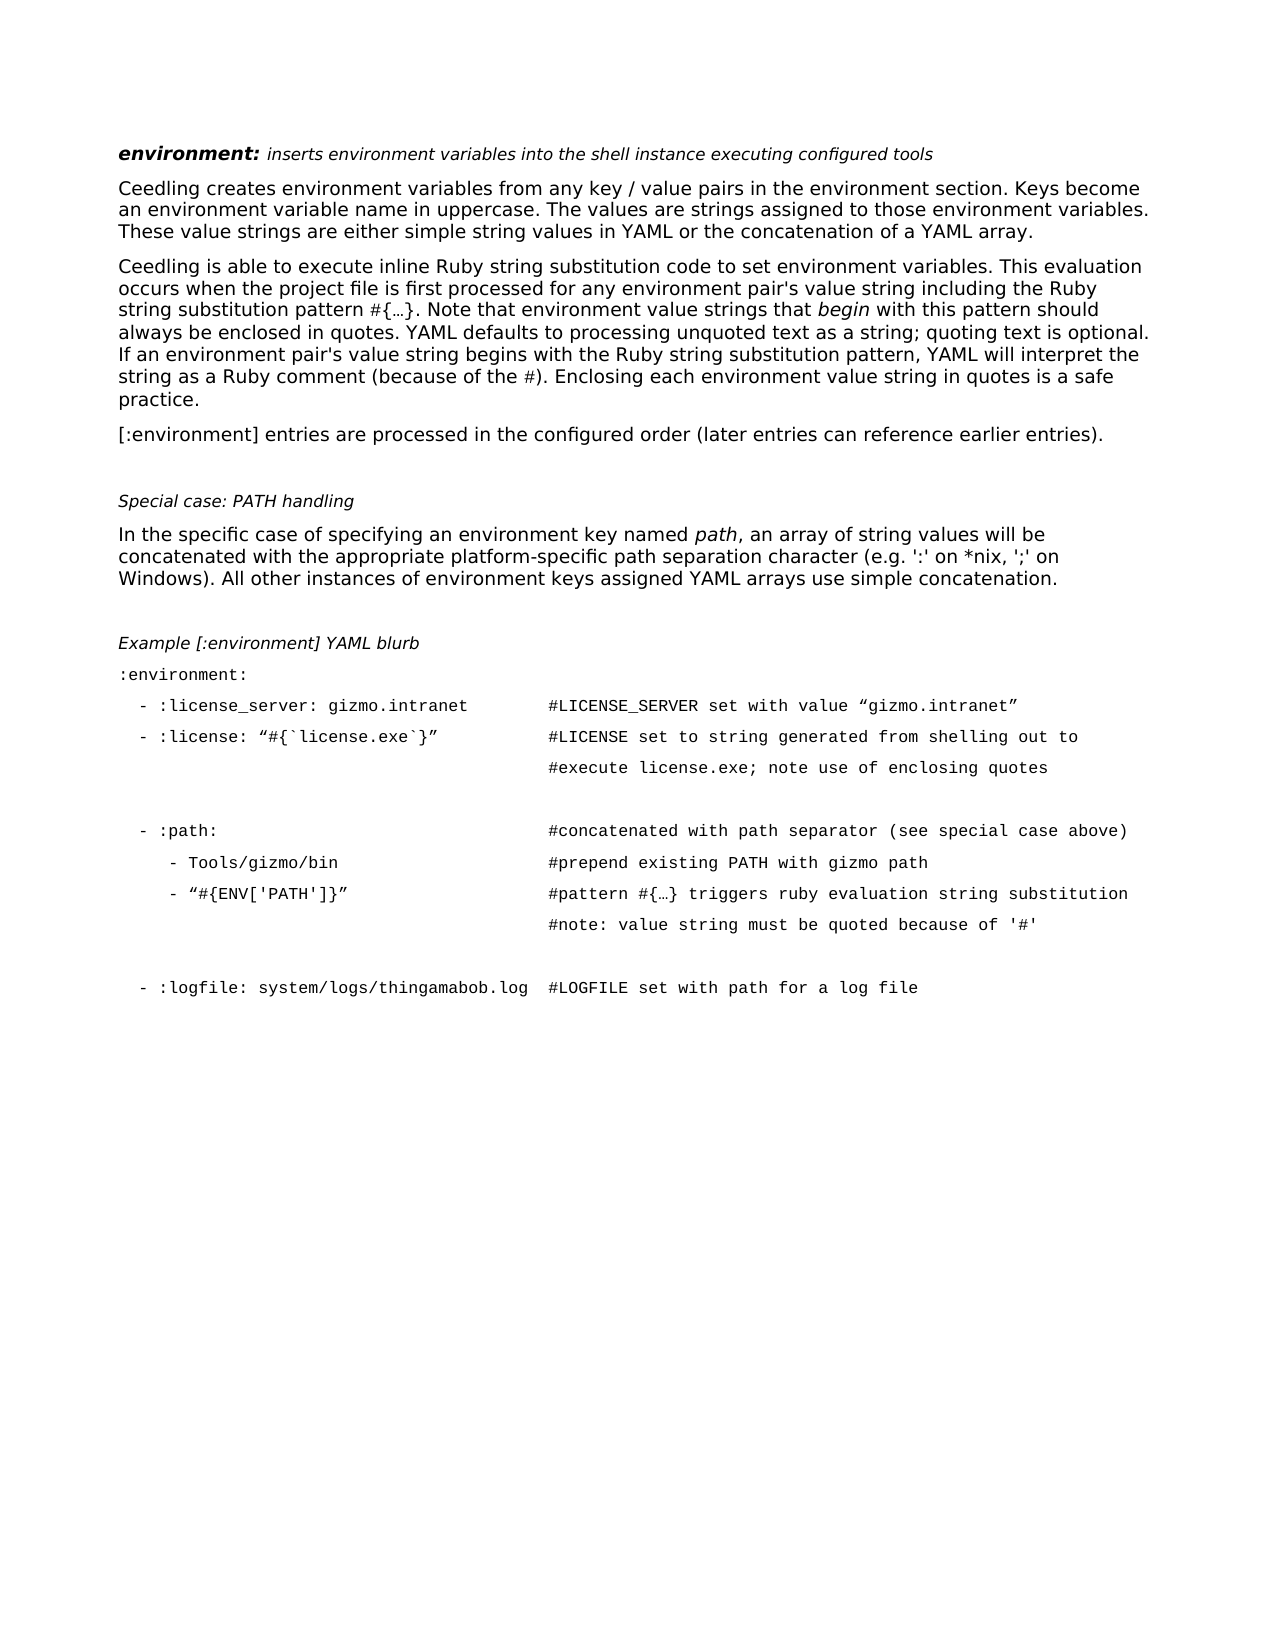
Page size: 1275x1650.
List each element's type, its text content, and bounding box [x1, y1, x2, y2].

text - :license: “#{`license.exe`}” #LICENSE set to string generated from shelling out to [118, 729, 1157, 748]
text #execute license.exe; note use of enclosing quotes [118, 760, 1157, 779]
text Example [:environment] YAML blurb [118, 634, 1157, 653]
text [:environment] entries are processed in the configured order (later entries can reference earlier entries). [118, 423, 1157, 445]
text :environment: [118, 666, 1157, 685]
text Ceedling creates environment variables from any key / value pairs in the environment section. Keys become an environment variable name in uppercase. The values are strings assigned to those environment variables. These value strings are either simple string values in YAML or the concatenation of a YAML array. [118, 177, 1157, 243]
text - :path: #concatenated with path separator (see special case above) [118, 823, 1157, 842]
subtitle environment: inserts environment variables into the shell instance executing configured tools [118, 143, 1157, 165]
text Ceedling is able to execute inline Ruby string substitution code to set environment variables. This evaluation occurs when the project file is first processed for any environment pair's value string including the Ruby string substitution pattern #{…}. Note that environment value strings that begin with this pattern should always be enclosed in quotes. YAML defaults to processing unquoted text as a string; quoting text is optional. If an environment pair's value string begins with the Ruby string substitution pattern, YAML will interpret the string as a Ruby comment (because of the #). Enclosing each environment value string in quotes is a safe practice. [118, 256, 1157, 411]
text - “#{ENV['PATH']}” #pattern #{…} triggers ruby evaluation string substitution [118, 886, 1157, 904]
text - :license_server: gizmo.intranet #LICENSE_SERVER set with value “gizmo.intranet” [118, 697, 1157, 716]
text #note: value string must be quoted because of '#' [118, 917, 1157, 936]
text Special case: PATH handling [118, 492, 1157, 512]
text - Tools/gizmo/bin #prepend existing PATH with gizmo path [118, 854, 1157, 873]
text - :logfile: system/logs/thingamabob.log #LOGFILE set with path for a log file [118, 979, 1157, 998]
text In the specific case of specifying an environment key named path, an array of string values will be concatenated with the appropriate platform-specific path separation character (e.g. ':' on *nix, ';' on Windows). All other instances of environment keys assigned YAML arrays use simple concatenation. [118, 524, 1157, 590]
